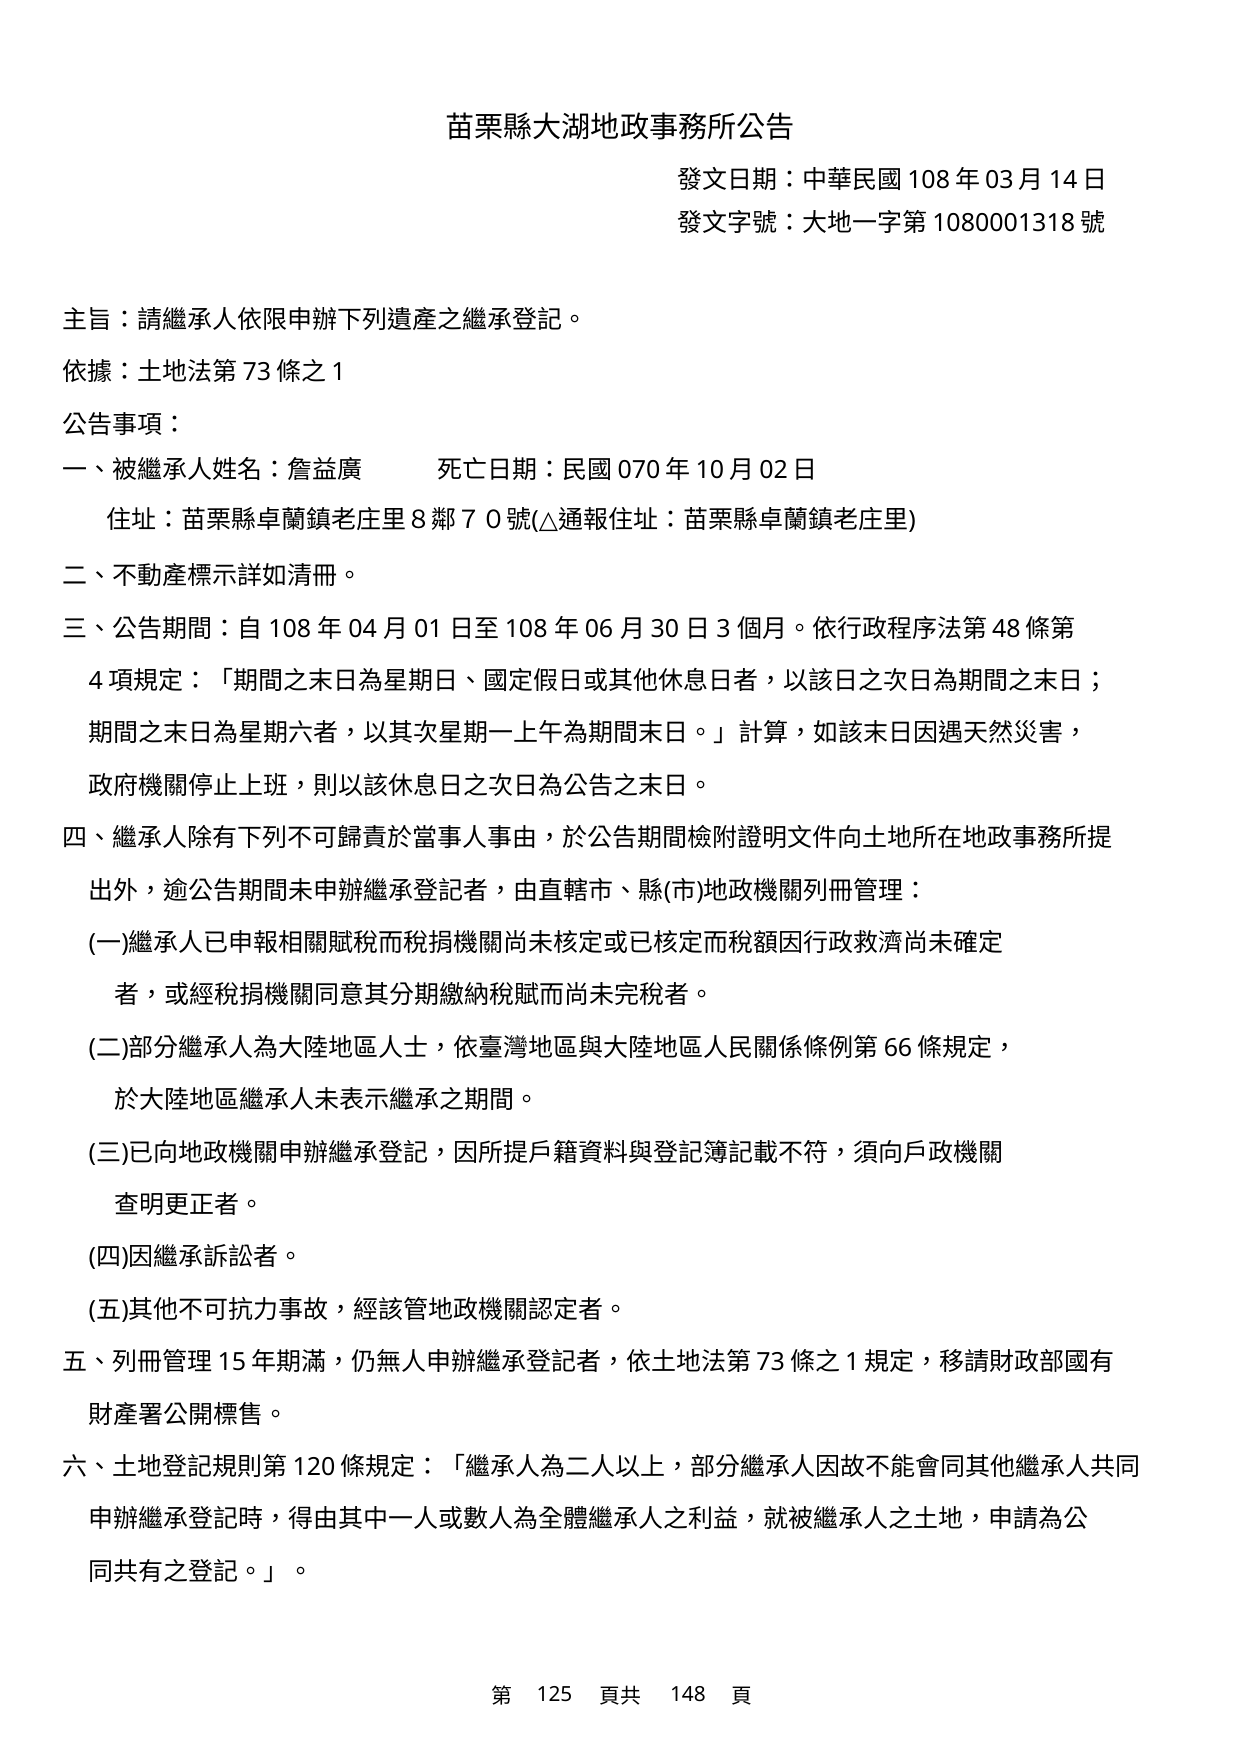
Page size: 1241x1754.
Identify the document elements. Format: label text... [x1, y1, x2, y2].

text 頁 [721, 1679, 762, 1709]
text 第 [481, 1679, 523, 1709]
text 主旨：請繼承人依限申辦下列遺產之繼承登記。 依據：土地法第73條之1 公告事項： [62, 283, 1177, 441]
text 頁共 [585, 1679, 654, 1709]
text 苗栗縣大湖地政事務所公告 [62, 103, 1177, 146]
text 發文字號：大地一字第1080001318號 [677, 202, 1177, 238]
text 二、不動產標示詳如清冊。 三、公告期間：自 108 年 04 月 01 日至 108 年 06 月 30 日 3 個月。依行政程序法第48條第 4項規定：「期間之末日為星期日、國定假日或其他休息日者，以該日之次日為期間之末日； 期間之末日為星期六者，以其次星期一上午為期間末日。」計算，如該末日因遇天然災害， 政府機關停止上班，則以該休息日之次日為公告之末日。 四、繼承人除有下列不可歸責於當事人事由，於公告期間檢附證明文件向土地所在地政事務所提 出外，逾公告期間未申辦繼承登記者，由直轄市、縣(市)地政機關列冊管理： (一)繼承人已申報相關賦稅而稅捐機關尚未核定或已核定而稅額因行政救濟尚未確定 者，或經稅捐機關同意其分期繳納稅賦而尚未完稅者。 (二)部分繼承人為大陸地區人士，依臺灣地區與大陸地區人民關係條例第66條規定， 於大陸地區繼承人未表示繼承之期間。 (三)已向地政機關申辦繼承登記，因所提戶籍資料與登記簿記載不符，須向戶政機關 查明更正者。 (四)因繼承訴訟者。 (五)其他不可抗力事故，經該管地政機關認定者。 五、列冊管理15年期滿，仍無人申辦繼承登記者，依土地法第73條之1規定，移請財政部國有 財產署公開標售。 六、土地登記規則第120條規定：「繼承人為二人以上，部分繼承人因故不能會同其他繼承人共同 申辦繼承登記時，得由其中一人或數人為全體繼承人之利益，就被繼承人之土地，申請為公 同共有之登記。」。 [62, 539, 1177, 1587]
text 一、被繼承人姓名：詹益廣 死亡日期：民國070年10月02日 [62, 450, 1177, 486]
text 發文日期：中華民國108年03月14日 [677, 160, 1177, 196]
text 148 [654, 1679, 721, 1708]
text 住址：苗栗縣卓蘭鎮老庄里８鄰７０號(△通報住址：苗栗縣卓蘭鎮老庄里) [106, 500, 1177, 539]
text 125 [523, 1679, 585, 1708]
